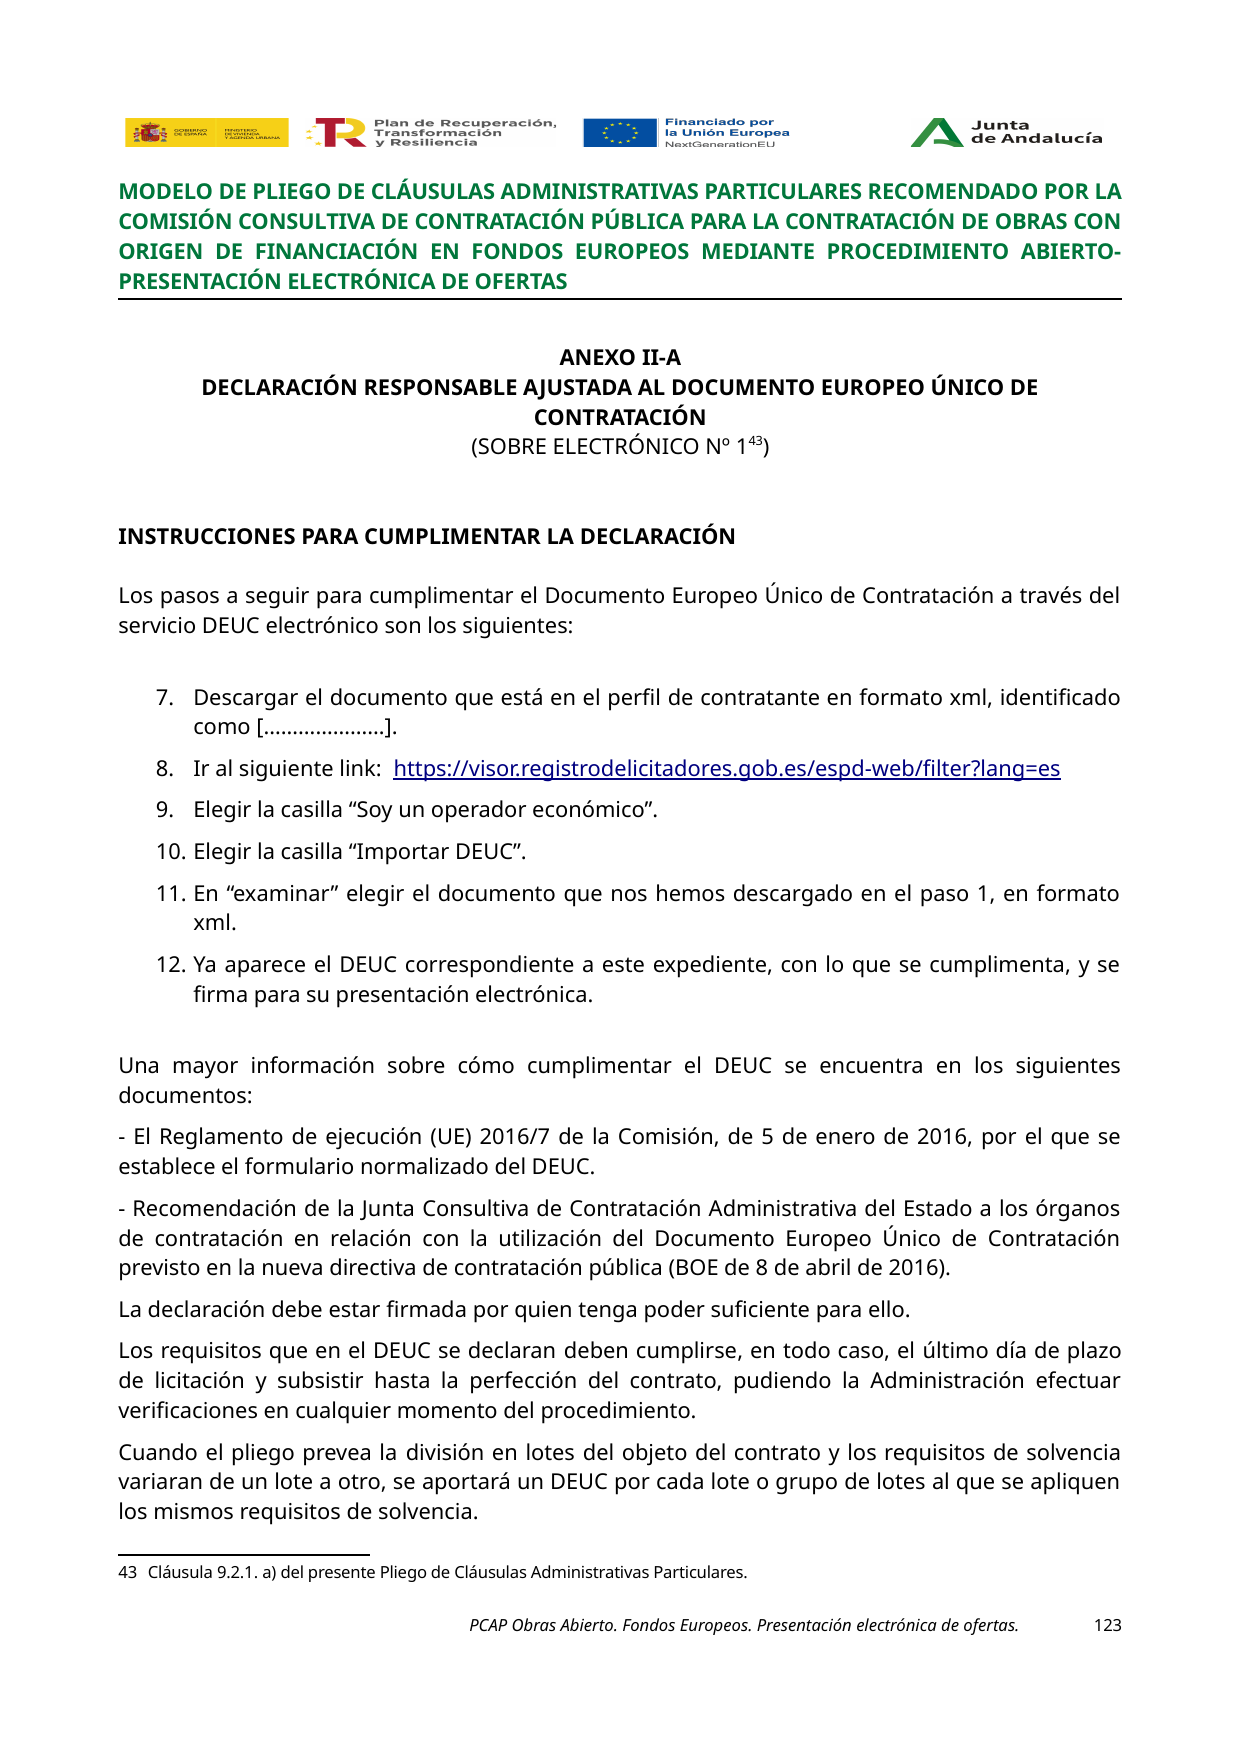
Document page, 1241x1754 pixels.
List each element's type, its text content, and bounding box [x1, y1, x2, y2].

text (SOBRE ELECTRÓNICO Nº 1) [118, 431, 1122, 461]
text Los requisitos que en el DEUC se declaran deben cumplirse, en todo caso, el último día de plazo de licitación y subsistir hasta la perfección del contrato, pudiendo la Administración efectuar verificaciones en cualquier momento del procedimiento. [118, 1335, 1122, 1425]
picture [125, 118, 289, 147]
text - El Reglamento de ejecución (UE) 2016/7 de la Comisión, de 5 de enero de 2016, por el que se establece el formulario normalizado del DEUC. [118, 1121, 1122, 1181]
list Descargar el documento que está en el perfil de contratante en formato xml, identificado como […………………]. [156, 681, 1122, 741]
list En “examinar” elegir el documento que nos hemos descargado en el paso 1, en formato xml. [156, 877, 1122, 937]
text ANEXO II-A [118, 342, 1122, 372]
picture [910, 118, 1104, 147]
text MODELO DE PLIEGO DE CLÁUSULAS ADMINISTRATIVAS PARTICULARES RECOMENDADO POR LA COMISIÓN CONSULTIVA DE CONTRATACIÓN PÚBLICA PARA LA CONTRATACIÓN DE OBRAS CON ORIGEN DE FINANCIACIÓN EN FONDOS EUROPEOS MEDIANTE PROCEDIMIENTO ABIERTO- PRESENTACIÓN ELECTRÓNICA DE OFERTAS [118, 176, 1122, 298]
picture [305, 118, 557, 147]
text Cuando el pliego prevea la división en lotes del objeto del contrato y los requisitos de solvencia variaran de un lote a otro, se aportará un DEUC por cada lote o grupo de lotes al que se apliquen los mismos requisitos de solvencia. [118, 1437, 1122, 1526]
list Ya aparece el DEUC correspondiente a este expediente, con lo que se cumplimenta, y se firma para su presentación electrónica. [156, 949, 1122, 1008]
list Elegir la casilla “Importar DEUC”. [156, 836, 1122, 866]
text Cláusula 9.2.1. a) del presente Pliego de Cláusulas Administrativas Particulares. [118, 1561, 1122, 1584]
text INSTRUCCIONES PARA CUMPLIMENTAR LA DECLARACIÓN [118, 521, 1122, 551]
picture [582, 118, 793, 147]
text La declaración debe estar firmada por quien tenga poder suficiente para ello. [118, 1294, 1122, 1324]
text - Recomendación de la Junta Consultiva de Contratación Administrativa del Estado a los órganos de contratación en relación con la utilización del Documento Europeo Único de Contratación previsto en la nueva directiva de contratación pública (BOE de 8 de abril de 2016). [118, 1193, 1122, 1282]
text Los pasos a seguir para cumplimentar el Documento Europeo Único de Contratación a través del servicio DEUC electrónico son los siguientes: [118, 580, 1122, 640]
list Elegir la casilla “Soy un operador económico”. [156, 794, 1122, 824]
text DECLARACIÓN RESPONSABLE AJUSTADA AL DOCUMENTO EUROPEO ÚNICO DE CONTRATACIÓN [118, 372, 1122, 431]
text Una mayor información sobre cómo cumplimentar el DEUC se encuentra en los siguientes documentos: [118, 1050, 1122, 1109]
list Ir al siguiente link: https://visor.registrodelicitadores.gob.es/espd-web/filter?lang=es [156, 753, 1122, 783]
